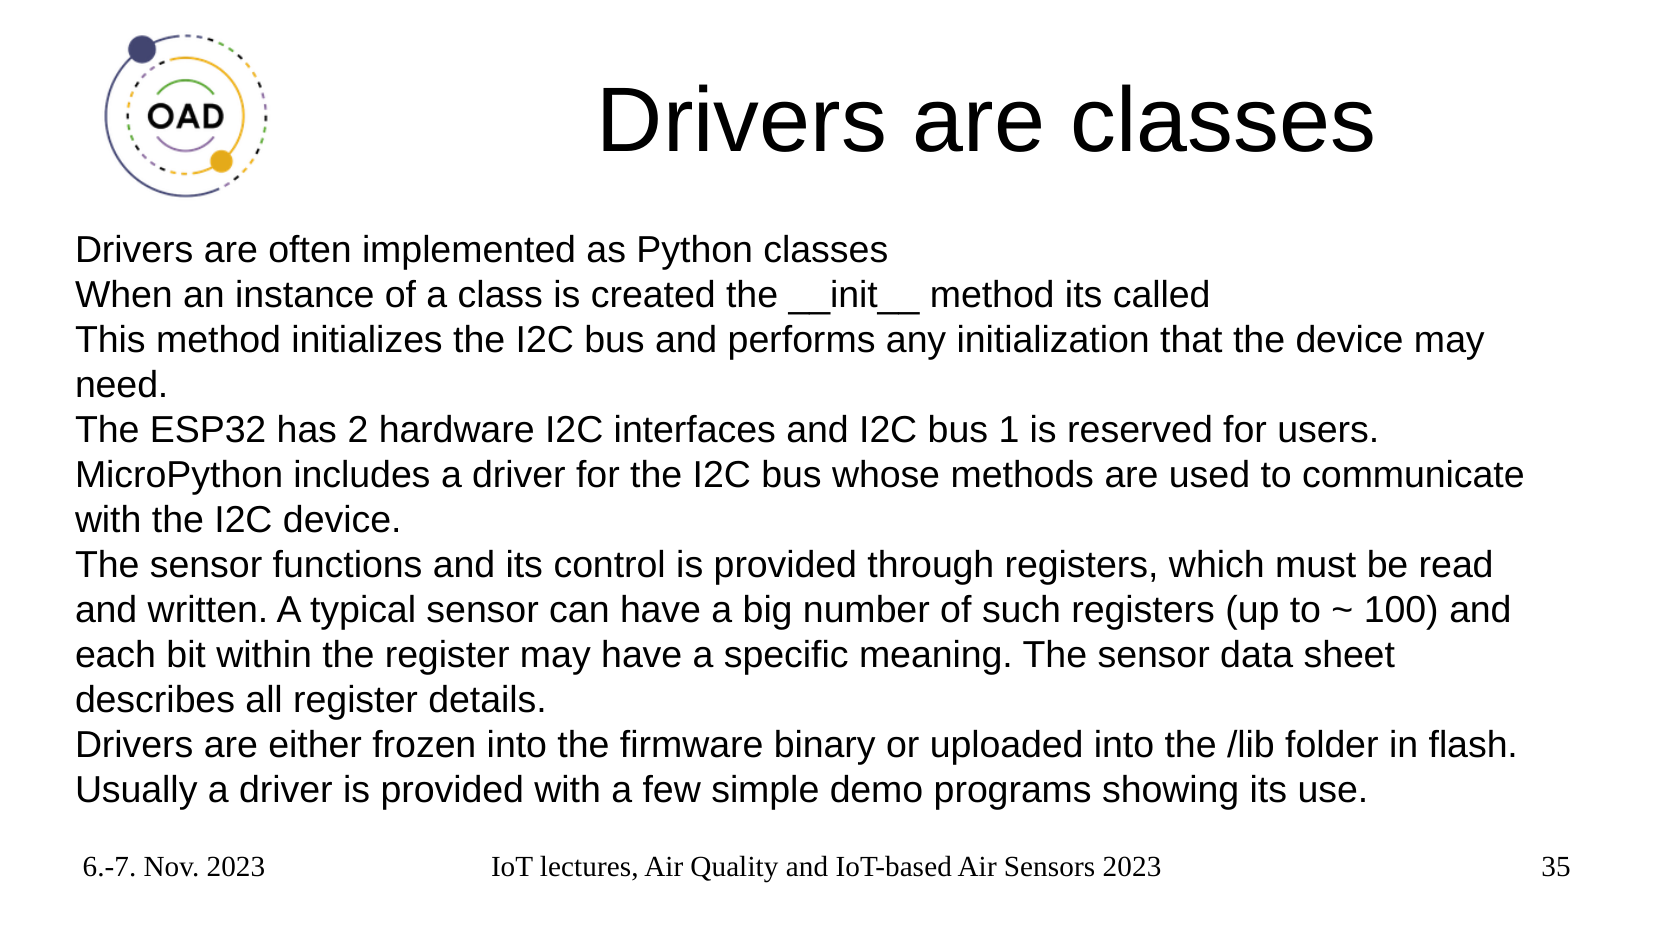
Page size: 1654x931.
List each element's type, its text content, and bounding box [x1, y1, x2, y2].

title Drivers are classes [403, 37, 1571, 193]
picture [64, 20, 302, 218]
list Drivers are often implemented as Python classes When an instance of a class is created the __init__ method its called This method initializes the I2C bus and performs any initialization that the device may need. The ESP32 has 2 hardware I2C interfaces and I2C bus 1 is reserved for users. MicroPython includes a driver for the I2C bus whose methods are used to communicate with the I2C device. The sensor functions and its control is provided through registers, which must be read and written. A typical sensor can have a big number of such registers (up to ~ 100) and each bit within the register may have a specific meaning. The sensor data sheet describes all register details. Drivers are either frozen into the firmware binary or uploaded into the /lib folder in flash. Usually a driver is provided with a few simple demo programs showing its use. [75, 225, 1564, 826]
